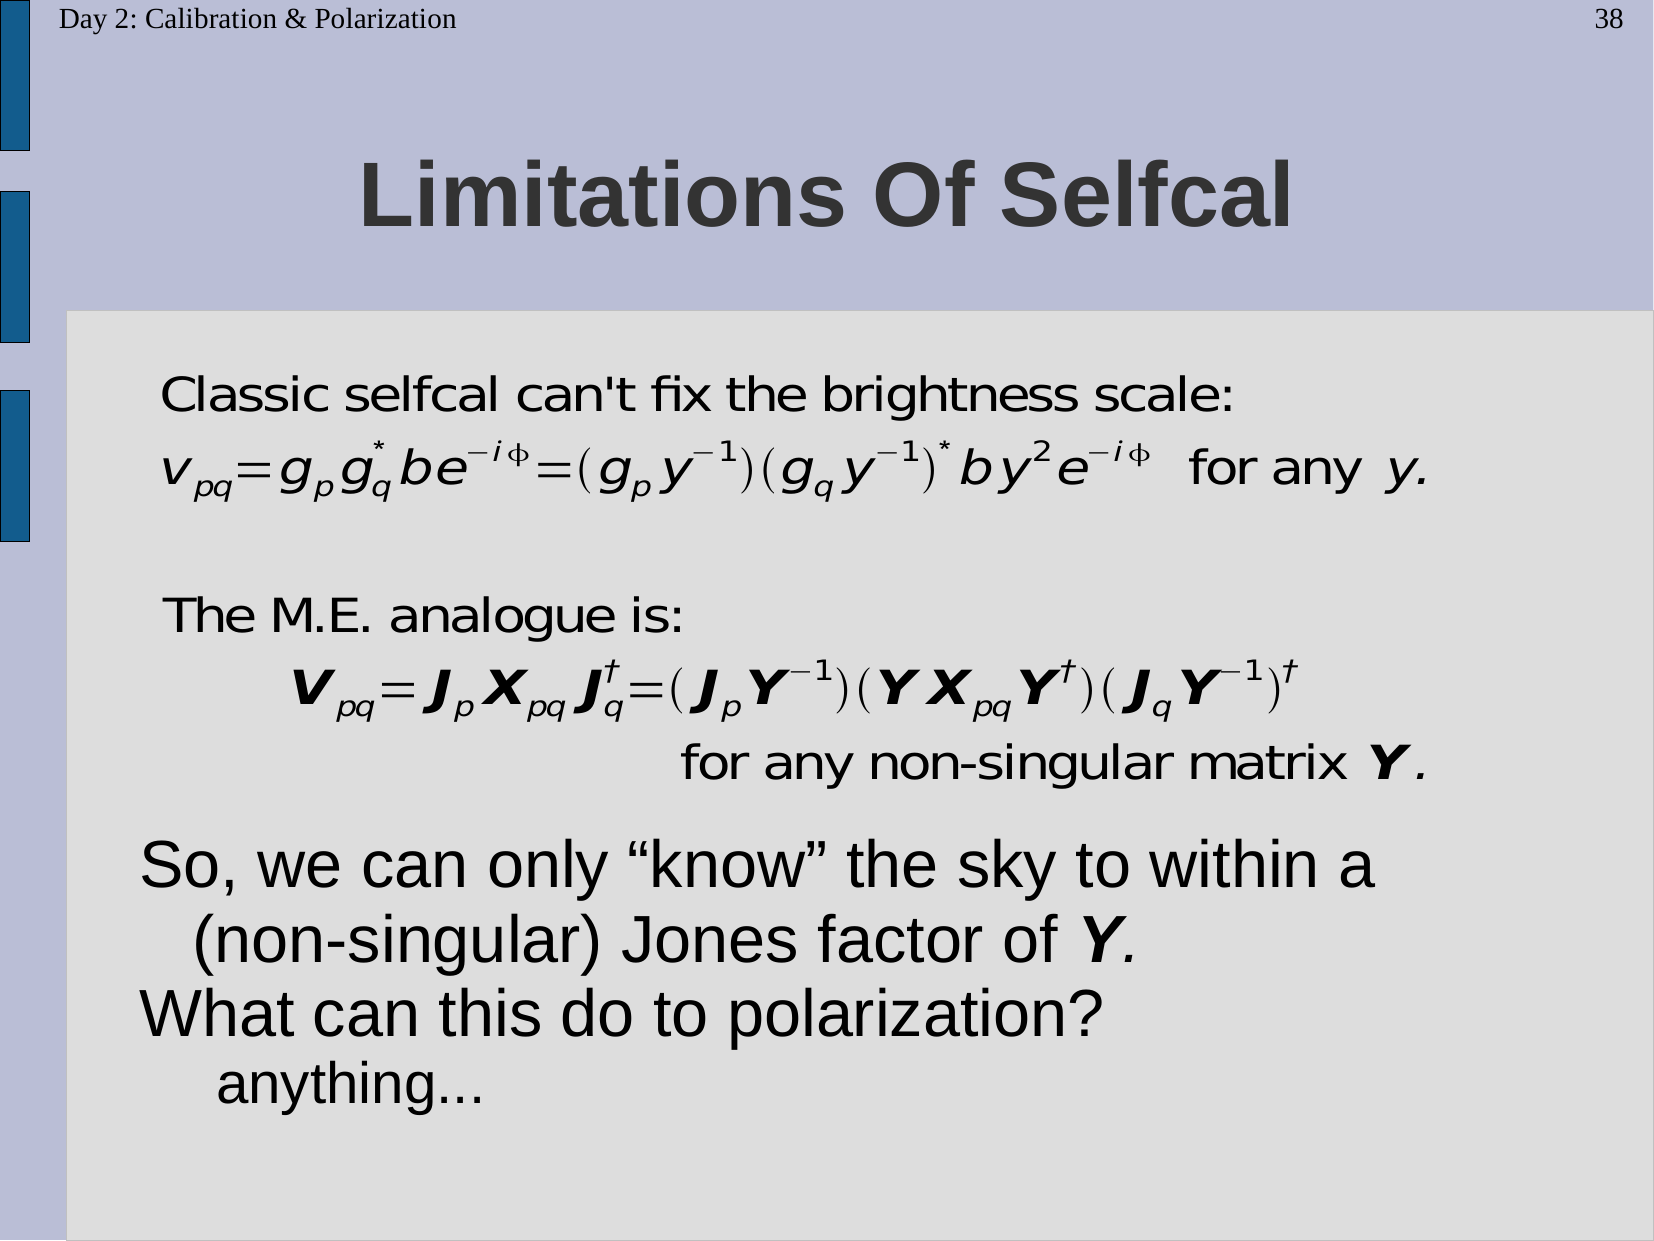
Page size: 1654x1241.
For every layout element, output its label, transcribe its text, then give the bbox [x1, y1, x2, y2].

chart [152, 356, 1437, 795]
title Limitations Of Selfcal [121, 91, 1534, 299]
list So, we can only “know” the sky to within a (non-singular) Jones factor of Y. What can this do to polarization? anything... [121, 826, 1534, 1128]
